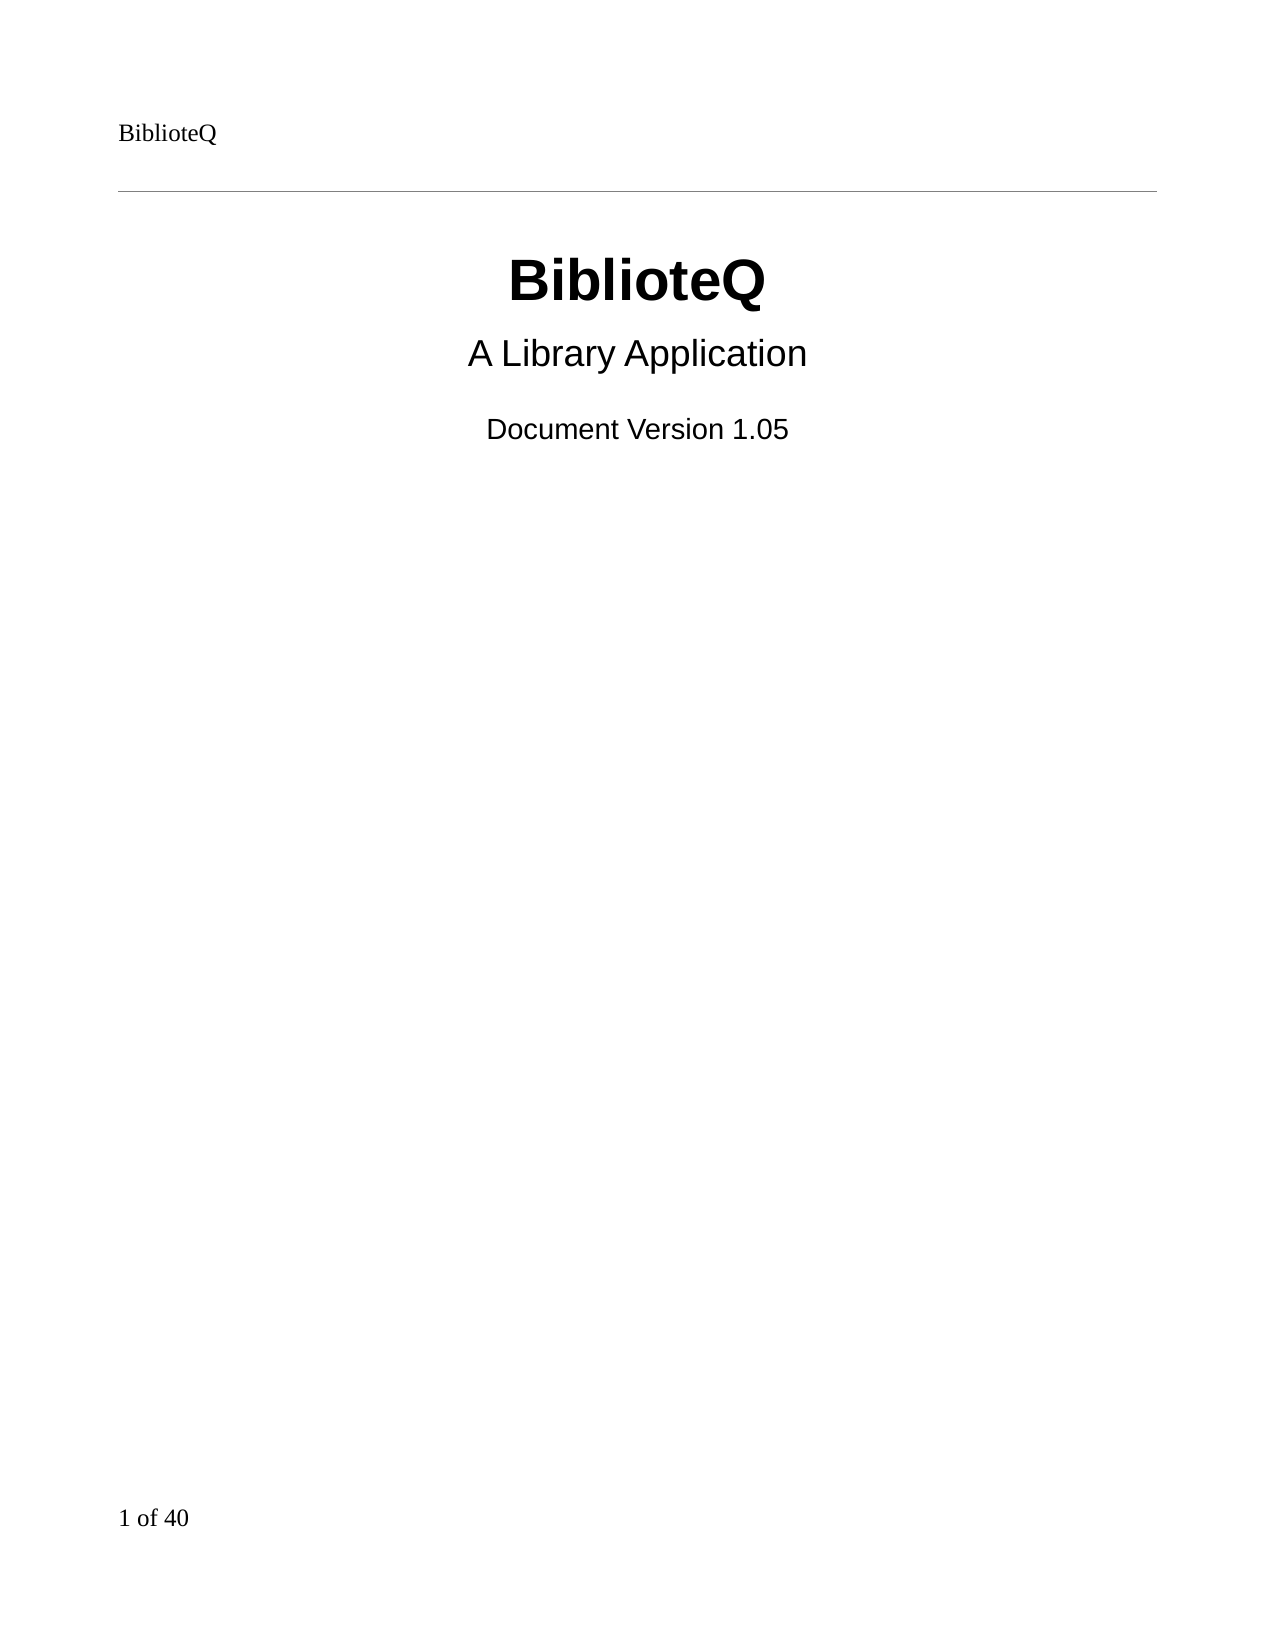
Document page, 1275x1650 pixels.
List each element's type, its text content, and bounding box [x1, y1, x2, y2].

subtitle A Library Application [118, 331, 1157, 374]
subtitle Document Version 1.05 [118, 412, 1157, 446]
title BiblioteQ [118, 246, 1157, 313]
